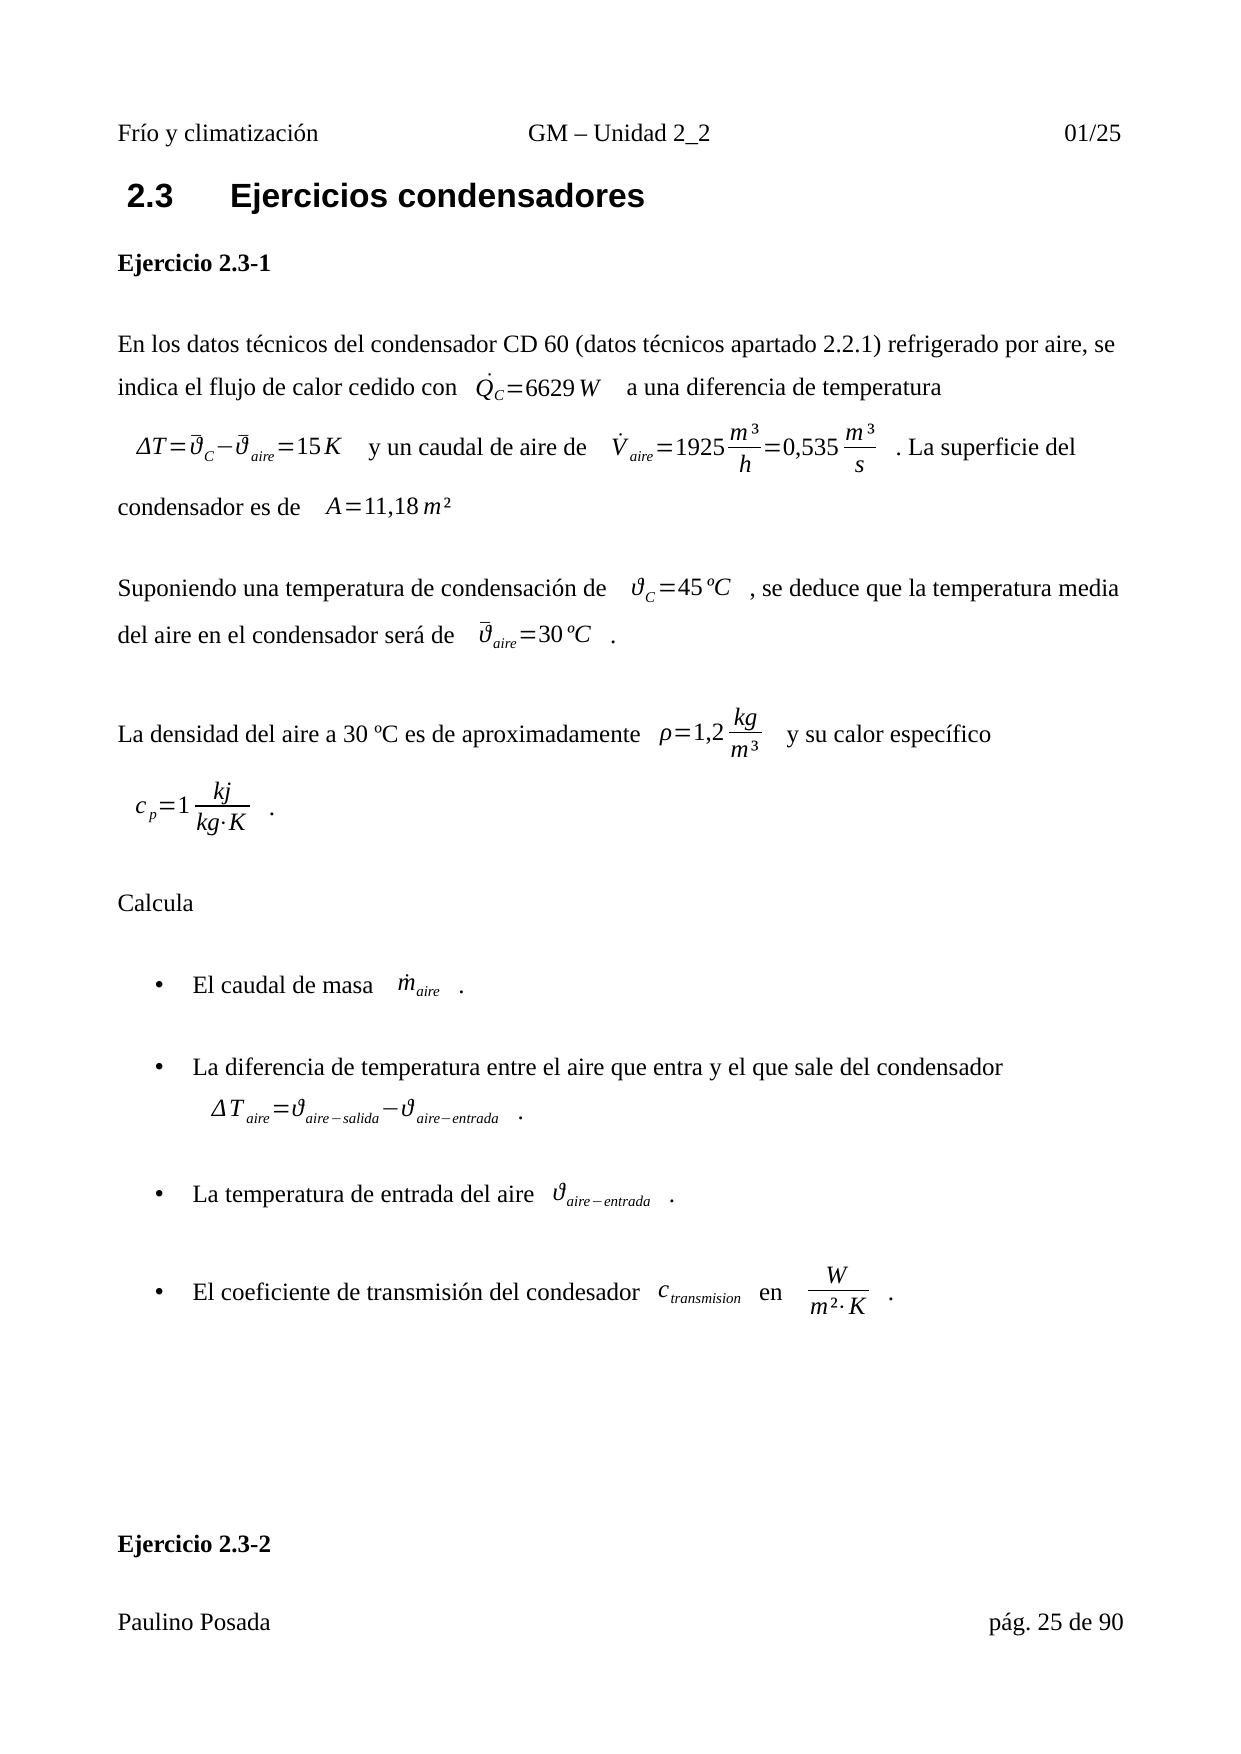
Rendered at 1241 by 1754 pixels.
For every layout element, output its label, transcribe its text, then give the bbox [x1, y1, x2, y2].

text En los datos técnicos del condensador CD 60 (datos técnicos apartado 2.2.1) refrigerado por aire, se indica el flujo de calor cedido con a una diferencia de temperatura y un caudal de aire de . La superficie del condensador es de [117, 329, 1123, 521]
text Calcula [117, 888, 1123, 917]
list La temperatura de entrada del aire. [155, 1178, 1123, 1210]
text La densidad del aire a 30 ºC es de aproximadamente y su calor específico . [117, 704, 1123, 836]
list El caudal de masa . [155, 969, 1123, 1000]
text Suponiendo una temperatura de condensación de , se deduce que la temperatura media del aire en el condensador será de . [117, 573, 1123, 652]
text Ejercicio 2.3-2 [117, 1529, 1123, 1558]
list El coeficiente de transmisión del condesadoren . [155, 1262, 1123, 1321]
text Ejercicio 2.3-1 [117, 248, 1123, 277]
subtitle Ejercicios condensadores [117, 176, 1123, 215]
list La diferencia de temperatura entre el aire que entra y el que sale del condensador. [155, 1052, 1123, 1126]
